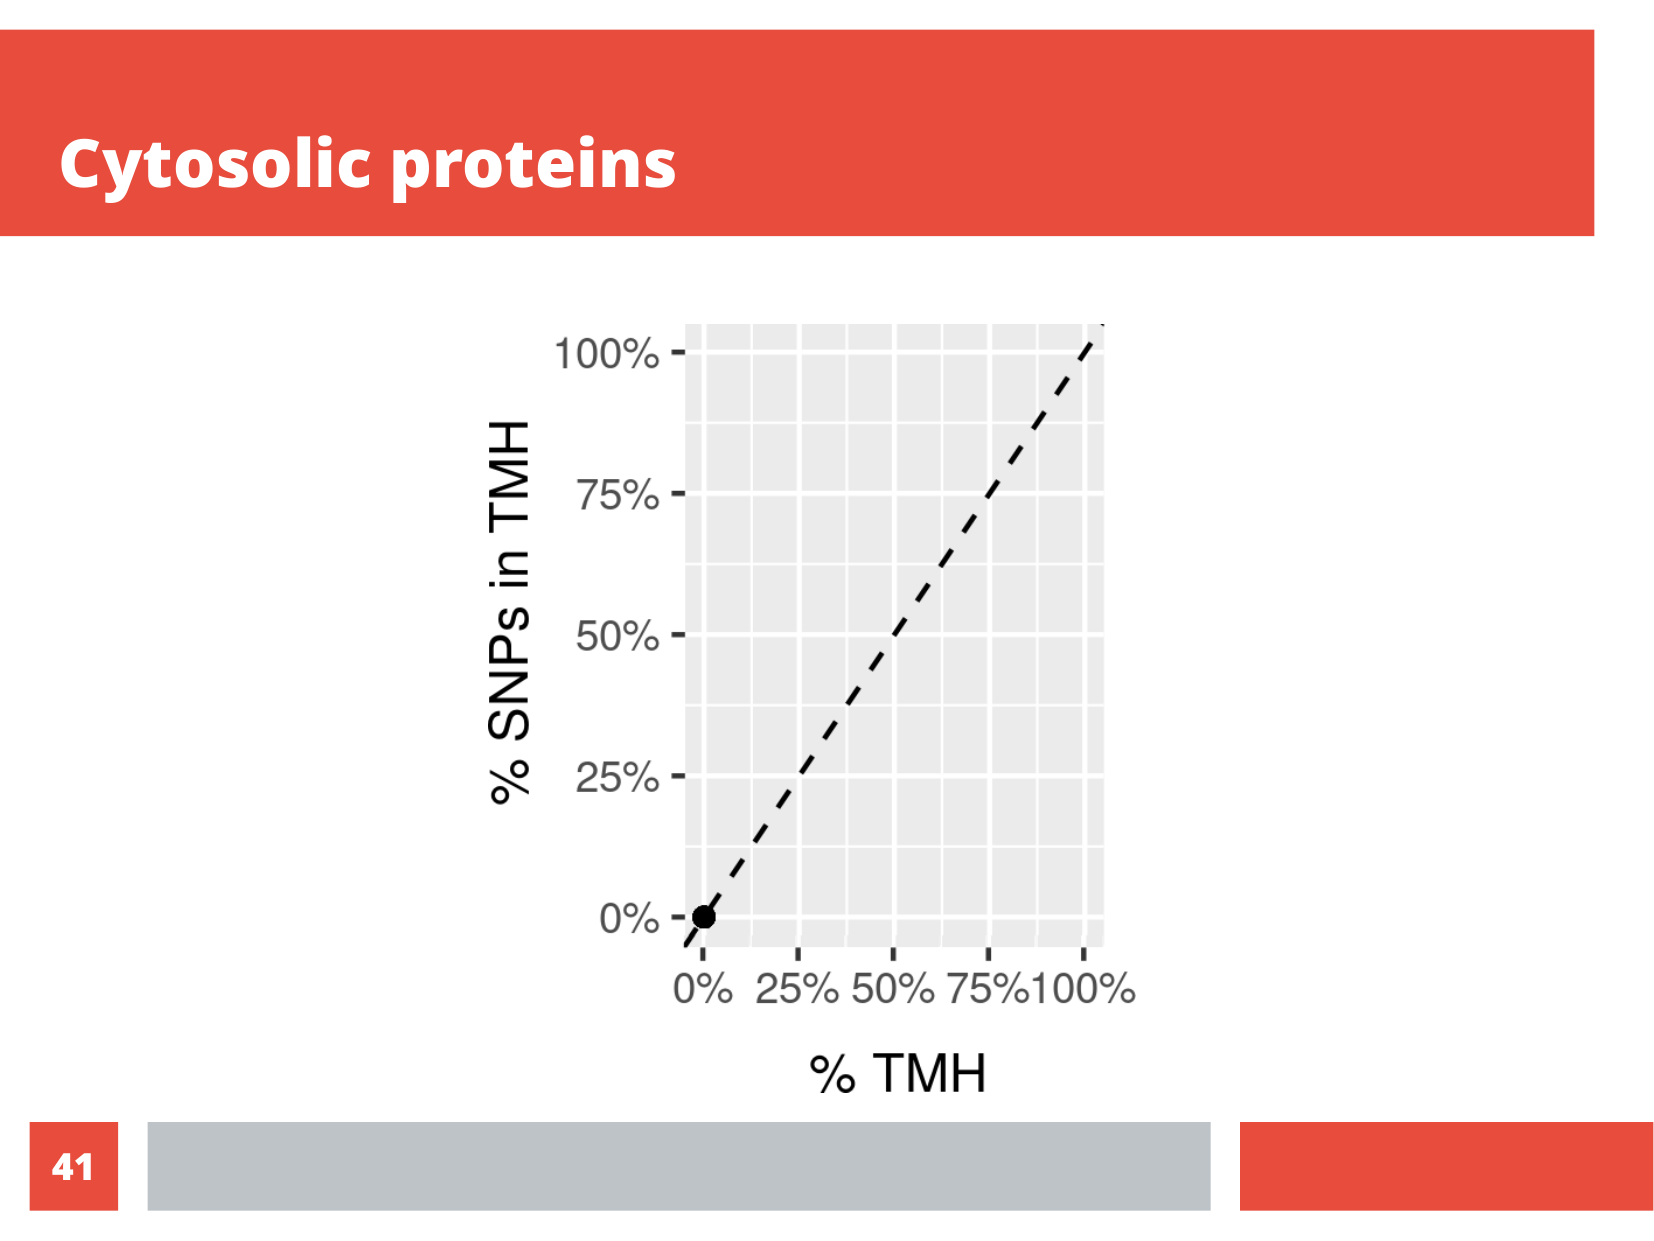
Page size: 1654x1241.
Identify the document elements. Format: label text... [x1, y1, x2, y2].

title Cytosolic proteins [59, 59, 1595, 207]
picture [488, 324, 1136, 1093]
